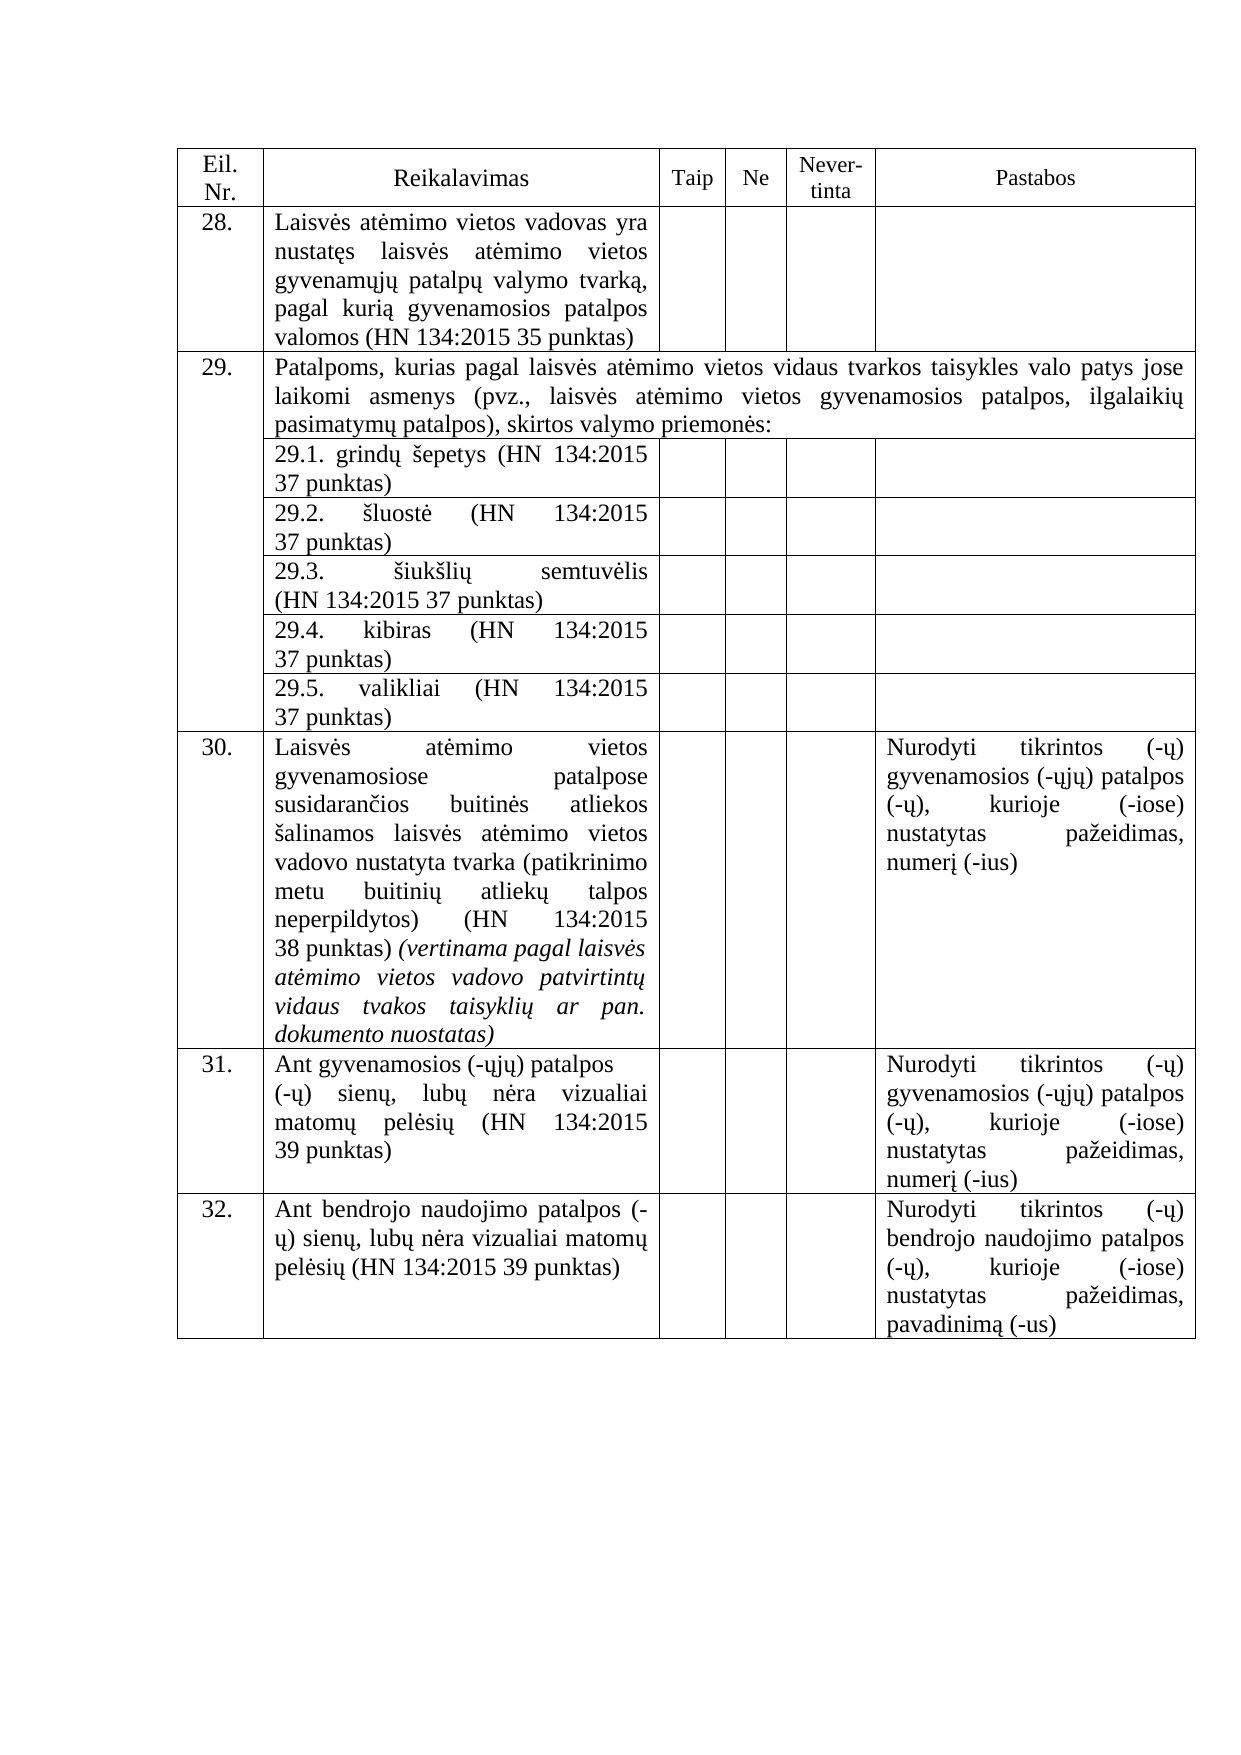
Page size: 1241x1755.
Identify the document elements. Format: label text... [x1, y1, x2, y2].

table_cell Nurodyti tikrintos (-ų) bendrojo naudojimo patalpos (-ų), kurioje (-iose) nustatytas pažeidimas, pavadinimą (-us) [876, 1194, 1195, 1338]
table_cell [660, 674, 725, 731]
table_cell 31. [178, 1049, 263, 1193]
table_cell 29.2. šluostė (HN 134:2015 37 punktas) [264, 498, 659, 555]
table_header Eil. Nr. [178, 149, 263, 206]
table_cell [787, 1194, 875, 1338]
table_cell [876, 556, 1195, 614]
table_cell 29.4. kibiras (HN 134:2015 37 punktas) [264, 615, 659, 672]
table_cell [660, 615, 725, 672]
table_cell 30. [178, 732, 263, 1048]
table_cell Nurodyti tikrintos (-ų) gyvenamosios (-ųjų) patalpos (-ų), kurioje (-iose) nustatytas pažeidimas, numerį (-ius) [876, 1049, 1195, 1193]
table_cell [726, 674, 786, 731]
table_cell [787, 498, 875, 555]
table_cell [726, 1194, 786, 1338]
table_cell [876, 207, 1195, 351]
table_cell [660, 732, 725, 1048]
table_header Pastabos [876, 149, 1195, 206]
table_cell 28. [178, 207, 263, 351]
table_cell 29.3. šiukšlių semtuvėlis (HN 134:2015 37 punktas) [264, 556, 659, 614]
table_cell [660, 556, 725, 614]
table_cell [726, 732, 786, 1048]
table_header Never- tinta [787, 149, 875, 206]
table_cell [726, 615, 786, 672]
table_cell Ant gyvenamosios (-ųjų) patalpos (-ų) sienų, lubų nėra vizualiai matomų pelėsių (HN 134:2015 39 punktas) [264, 1049, 659, 1193]
table_cell 29. [178, 352, 263, 731]
table_cell Patalpoms, kurias pagal laisvės atėmimo vietos vidaus tvarkos taisykles valo patys jose laikomi asmenys (pvz., laisvės atėmimo vietos gyvenamosios patalpos, ilgalaikių pasimatymų patalpos), skirtos valymo priemonės: [264, 352, 1195, 438]
table_header Taip [660, 149, 725, 206]
table_cell [660, 439, 725, 497]
table_cell [787, 615, 875, 672]
table_cell [876, 674, 1195, 731]
table_cell [787, 732, 875, 1048]
table_cell [660, 498, 725, 555]
table_cell [726, 1049, 786, 1193]
table_cell [726, 207, 786, 351]
table_cell 29.1. grindų šepetys (HN 134:2015 37 punktas) [264, 439, 659, 497]
table_header Reikalavimas [264, 149, 659, 206]
table_cell [726, 498, 786, 555]
table_cell Laisvės atėmimo vietos vadovas yra nustatęs laisvės atėmimo vietos gyvenamųjų patalpų valymo tvarką, pagal kurią gyvenamosios patalpos valomos (HN 134:2015 35 punktas) [264, 207, 659, 351]
table_cell [876, 498, 1195, 555]
table_cell [787, 439, 875, 497]
table_cell [660, 207, 725, 351]
table_cell [787, 556, 875, 614]
table_cell [876, 439, 1195, 497]
table_cell [787, 674, 875, 731]
table_cell [660, 1049, 725, 1193]
table_cell [726, 439, 786, 497]
table_cell [660, 1194, 725, 1338]
table_cell Ant bendrojo naudojimo patalpos (-ų) sienų, lubų nėra vizualiai matomų pelėsių (HN 134:2015 39 punktas) [264, 1194, 659, 1338]
table_cell 32. [178, 1194, 263, 1338]
table_cell [876, 615, 1195, 672]
table_header Ne [726, 149, 786, 206]
table_cell 29.5. valikliai (HN 134:2015 37 punktas) [264, 674, 659, 731]
table_cell Nurodyti tikrintos (-ų) gyvenamosios (-ųjų) patalpos (-ų), kurioje (-iose) nustatytas pažeidimas, numerį (-ius) [876, 732, 1195, 1048]
table_cell [787, 207, 875, 351]
table_cell [787, 1049, 875, 1193]
table_cell [726, 556, 786, 614]
table_cell Laisvės atėmimo vietos gyvenamosiose patalpose susidarančios buitinės atliekos šalinamos laisvės atėmimo vietos vadovo nustatyta tvarka (patikrinimo metu buitinių atliekų talpos neperpildytos) (HN 134:2015 38 punktas) (vertinama pagal laisvės atėmimo vietos vadovo patvirtintų vidaus tvakos taisyklių ar pan. dokumento nuostatas) [264, 732, 659, 1048]
